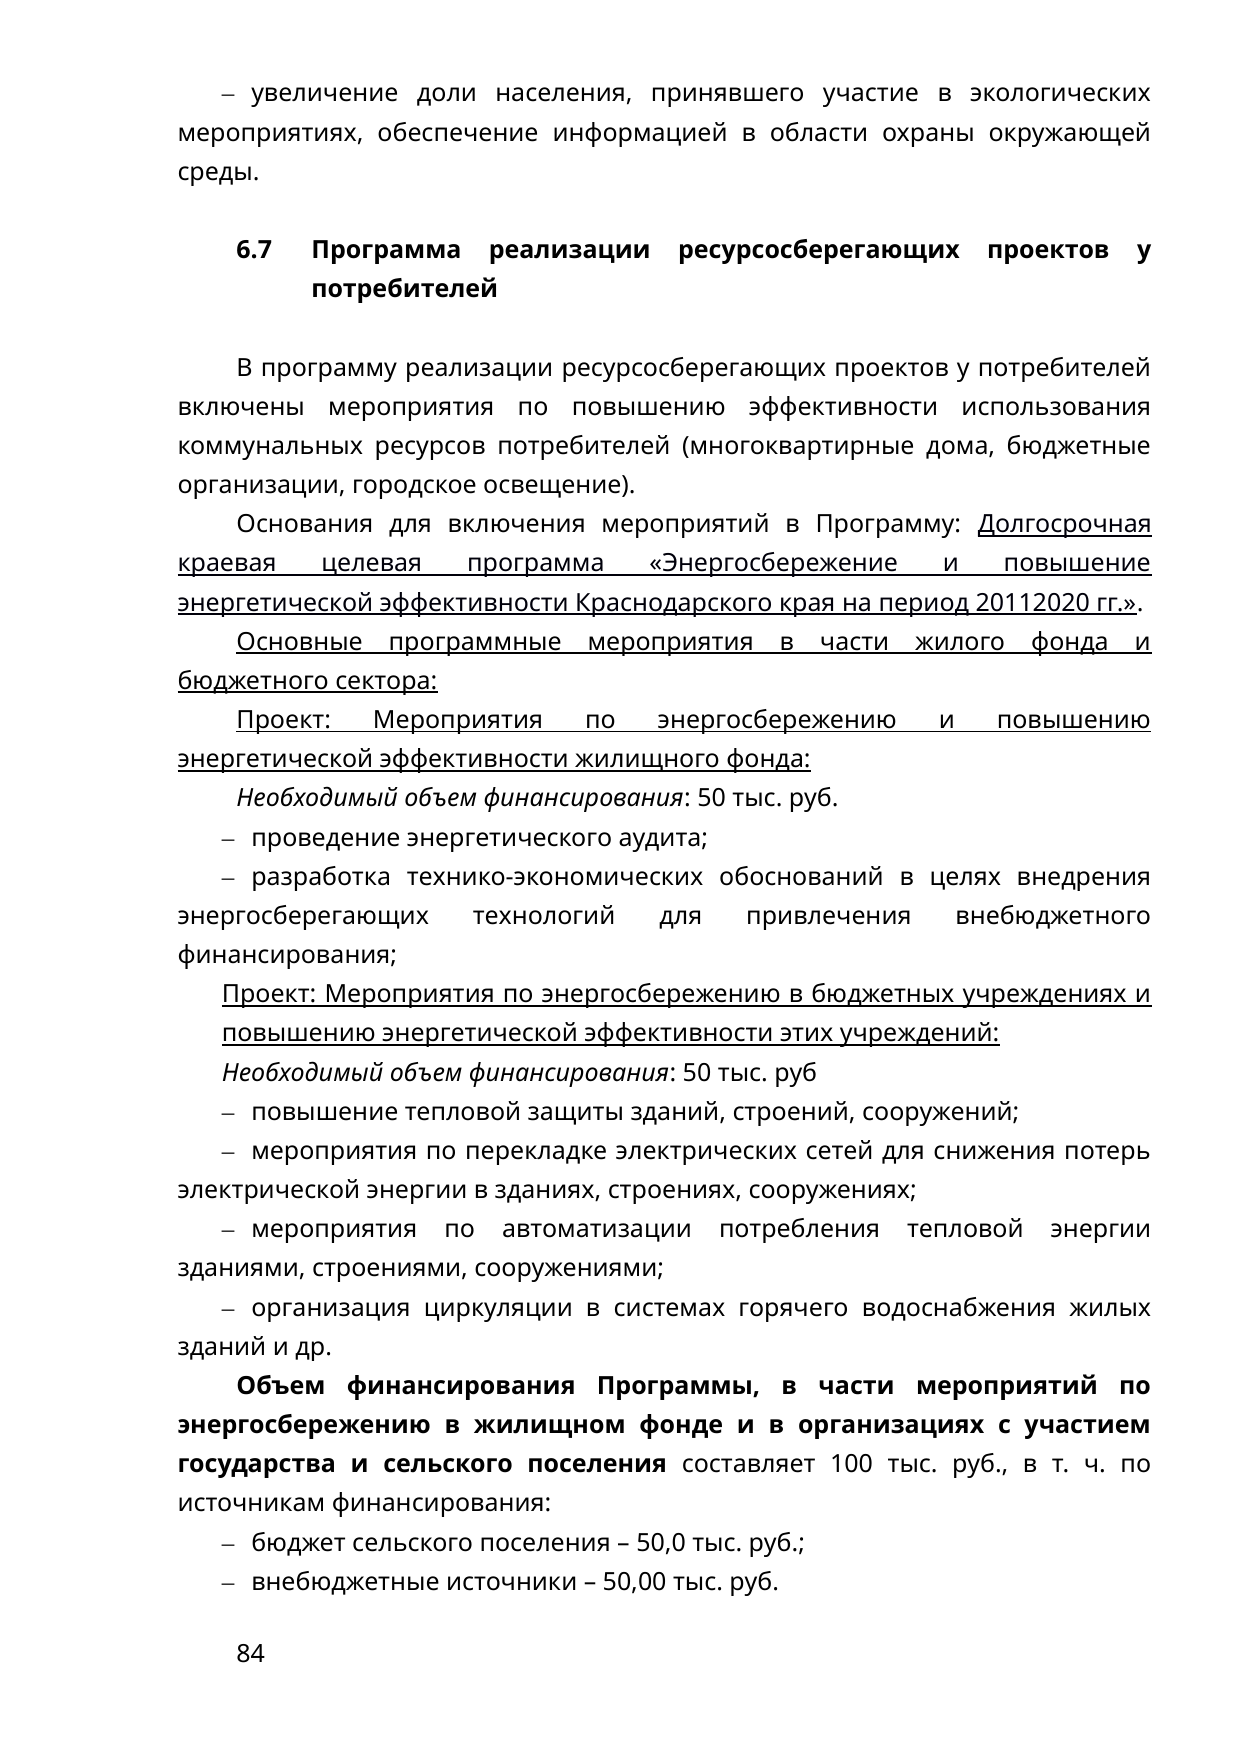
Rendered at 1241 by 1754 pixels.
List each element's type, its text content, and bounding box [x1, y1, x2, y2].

text Основные программные мероприятия в части жилого фонда и бюджетного сектора: [177, 623, 1152, 697]
text Проект: Мероприятия по энергосбережению в бюджетных учреждениях и [222, 976, 1152, 1005]
text Необходимый объем финансирования: 50 тыс. руб [222, 1054, 1152, 1088]
text Объем финансирования Программы, в части мероприятий по энергосбережению в жилищном фонде и в организациях с участием государства и сельского поселения составляет 100 тыс. руб., в т. ч. по источникам финансирования: [177, 1367, 1152, 1519]
list внебюджетные источники – 50,00 тыс. руб. [177, 1563, 1152, 1597]
list организация циркуляции в системах горячего водоснабжения жилых зданий и др. [177, 1289, 1152, 1362]
text Проект: Мероприятия по энергосбережению и повышению энергетической эффективности жилищного фонда: [177, 702, 1152, 775]
text Основания для включения мероприятий в Программу: Долгосрочная краевая целевая программа «Энергосбережение и повышение [177, 506, 1152, 574]
text повышению энергетической эффективности этих учреждений: [222, 1007, 1152, 1049]
list увеличение доли населения, принявшего участие в экологических мероприятиях, обеспечение информацией в области охраны окружающей среды. [177, 75, 1152, 187]
list проведение энергетического аудита; [177, 819, 1152, 853]
list Программа реализации ресурсосберегающих проектов у потребителей [236, 232, 1152, 305]
list повышение тепловой защиты зданий, строений, сооружений; [177, 1093, 1152, 1127]
list бюджет сельского поселения – 50,0 тыс. руб.; [177, 1524, 1152, 1558]
list мероприятия по автоматизации потребления тепловой энергии зданиями, строениями, сооружениями; [177, 1211, 1152, 1284]
list мероприятия по перекладке электрических сетей для снижения потерь электрической энергии в зданиях, строениях, сооружениях; [177, 1132, 1152, 1206]
text Необходимый объем финансирования: 50 тыс. руб. [177, 780, 1152, 814]
text энергетической эффективности Краснодарского края на период 20112020 гг.». [177, 575, 1152, 618]
text В программу реализации ресурсосберегающих проектов у потребителей включены мероприятия по повышению эффективности использования коммунальных ресурсов потребителей (многоквартирные дома, бюджетные организации, городское освещение). [177, 349, 1152, 501]
list разработка технико-экономических обоснований в целях внедрения энергосберегающих технологий для привлечения внебюджетного финансирования; [177, 858, 1152, 971]
